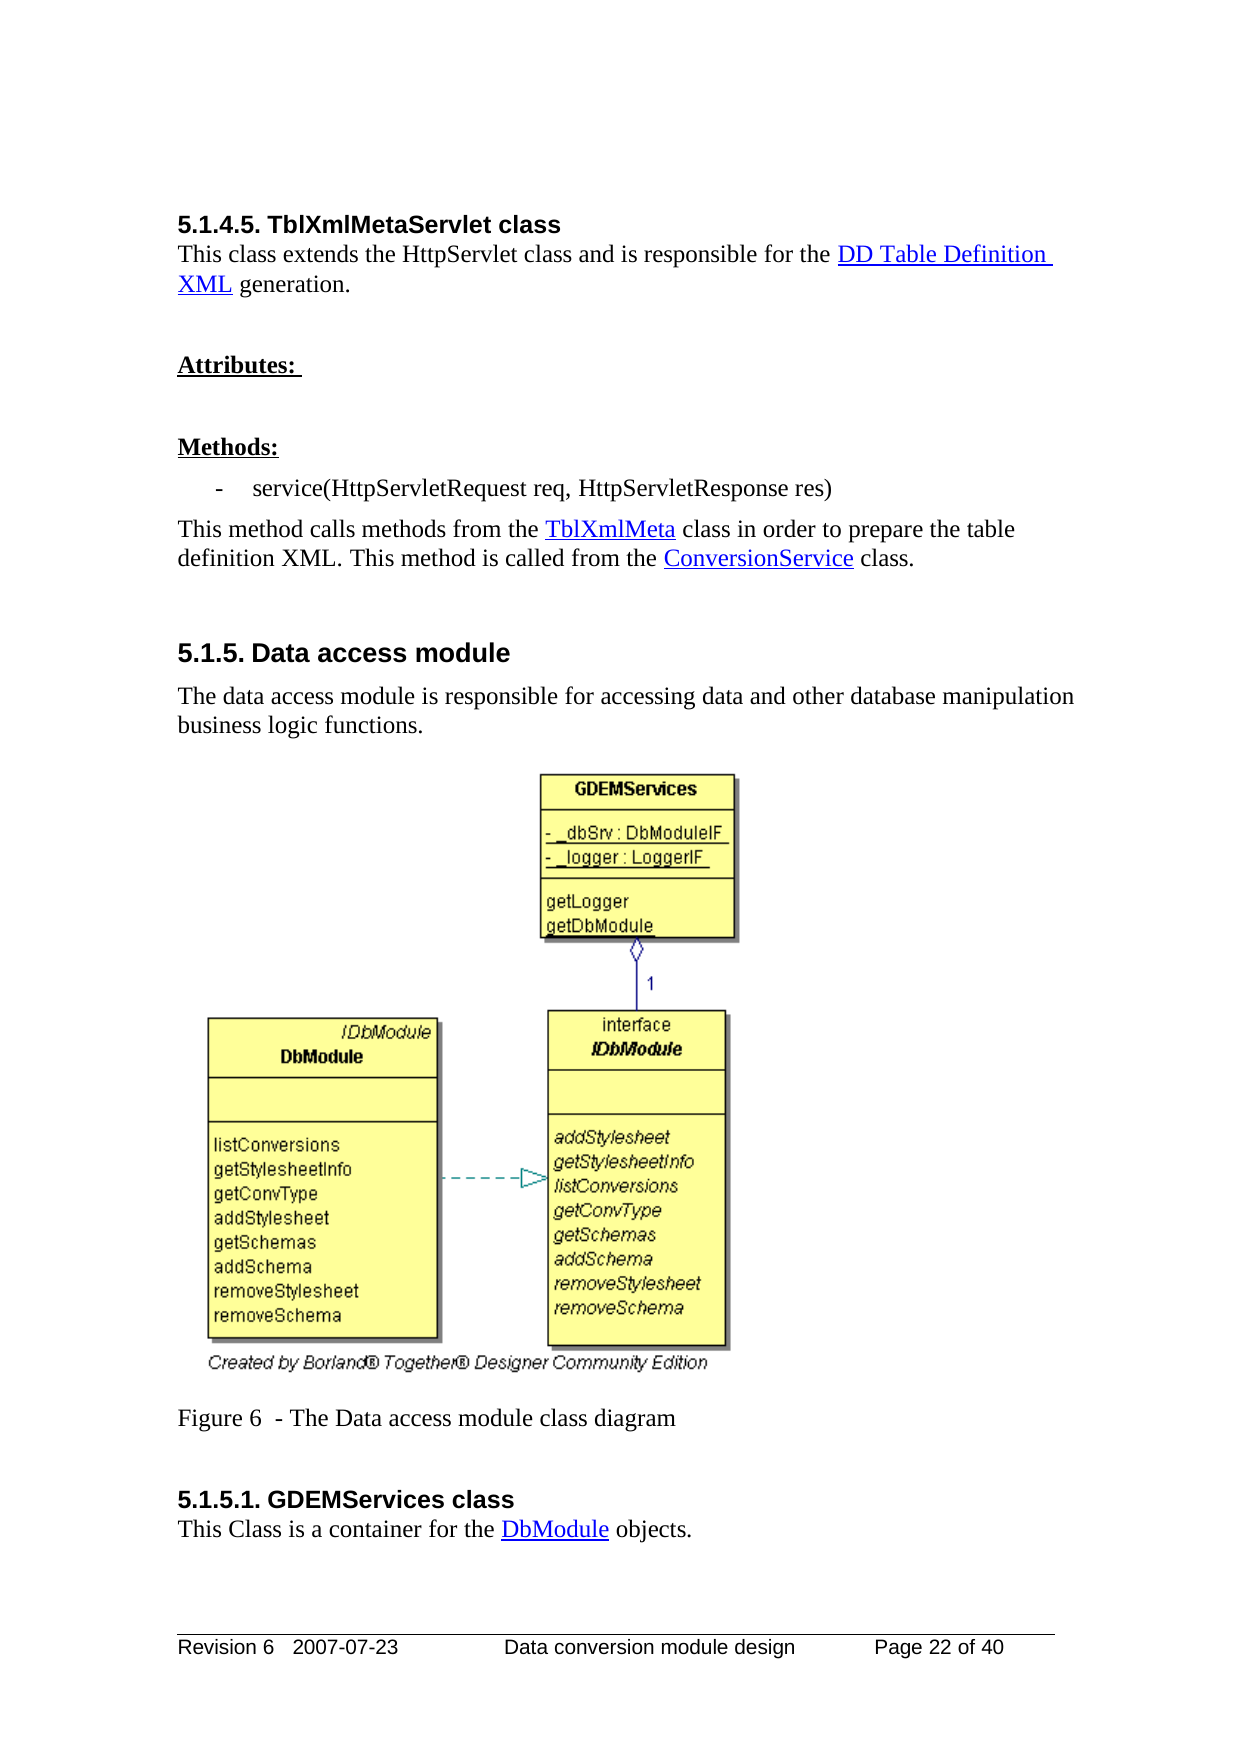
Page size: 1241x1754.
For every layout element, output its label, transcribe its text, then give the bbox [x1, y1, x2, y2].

subtitle Methods: [177, 432, 1092, 461]
subtitle Data access module [177, 637, 1092, 668]
text This class extends the HttpServlet class and is responsible for the DD Table Definition XML generation. [177, 239, 1092, 297]
subtitle Attributes: [177, 350, 1092, 379]
picture [193, 760, 750, 1383]
subtitle TblXmlMetaServlet class [177, 210, 1092, 239]
text This Class is a container for the DbModule objects. [177, 1514, 1092, 1543]
text Figure 6 - The Data access module class diagram [177, 1403, 1092, 1432]
text This method calls methods from the TblXmlMeta class in order to prepare the table definition XML. This method is called from the ConversionService class. [177, 513, 1092, 601]
text The data access module is responsible for accessing data and other database manipulation business logic functions. [177, 681, 1092, 739]
subtitle GDEMServices class [177, 1485, 1092, 1514]
list service(HttpServletRequest req, HttpServletResponse res) [215, 473, 1092, 502]
